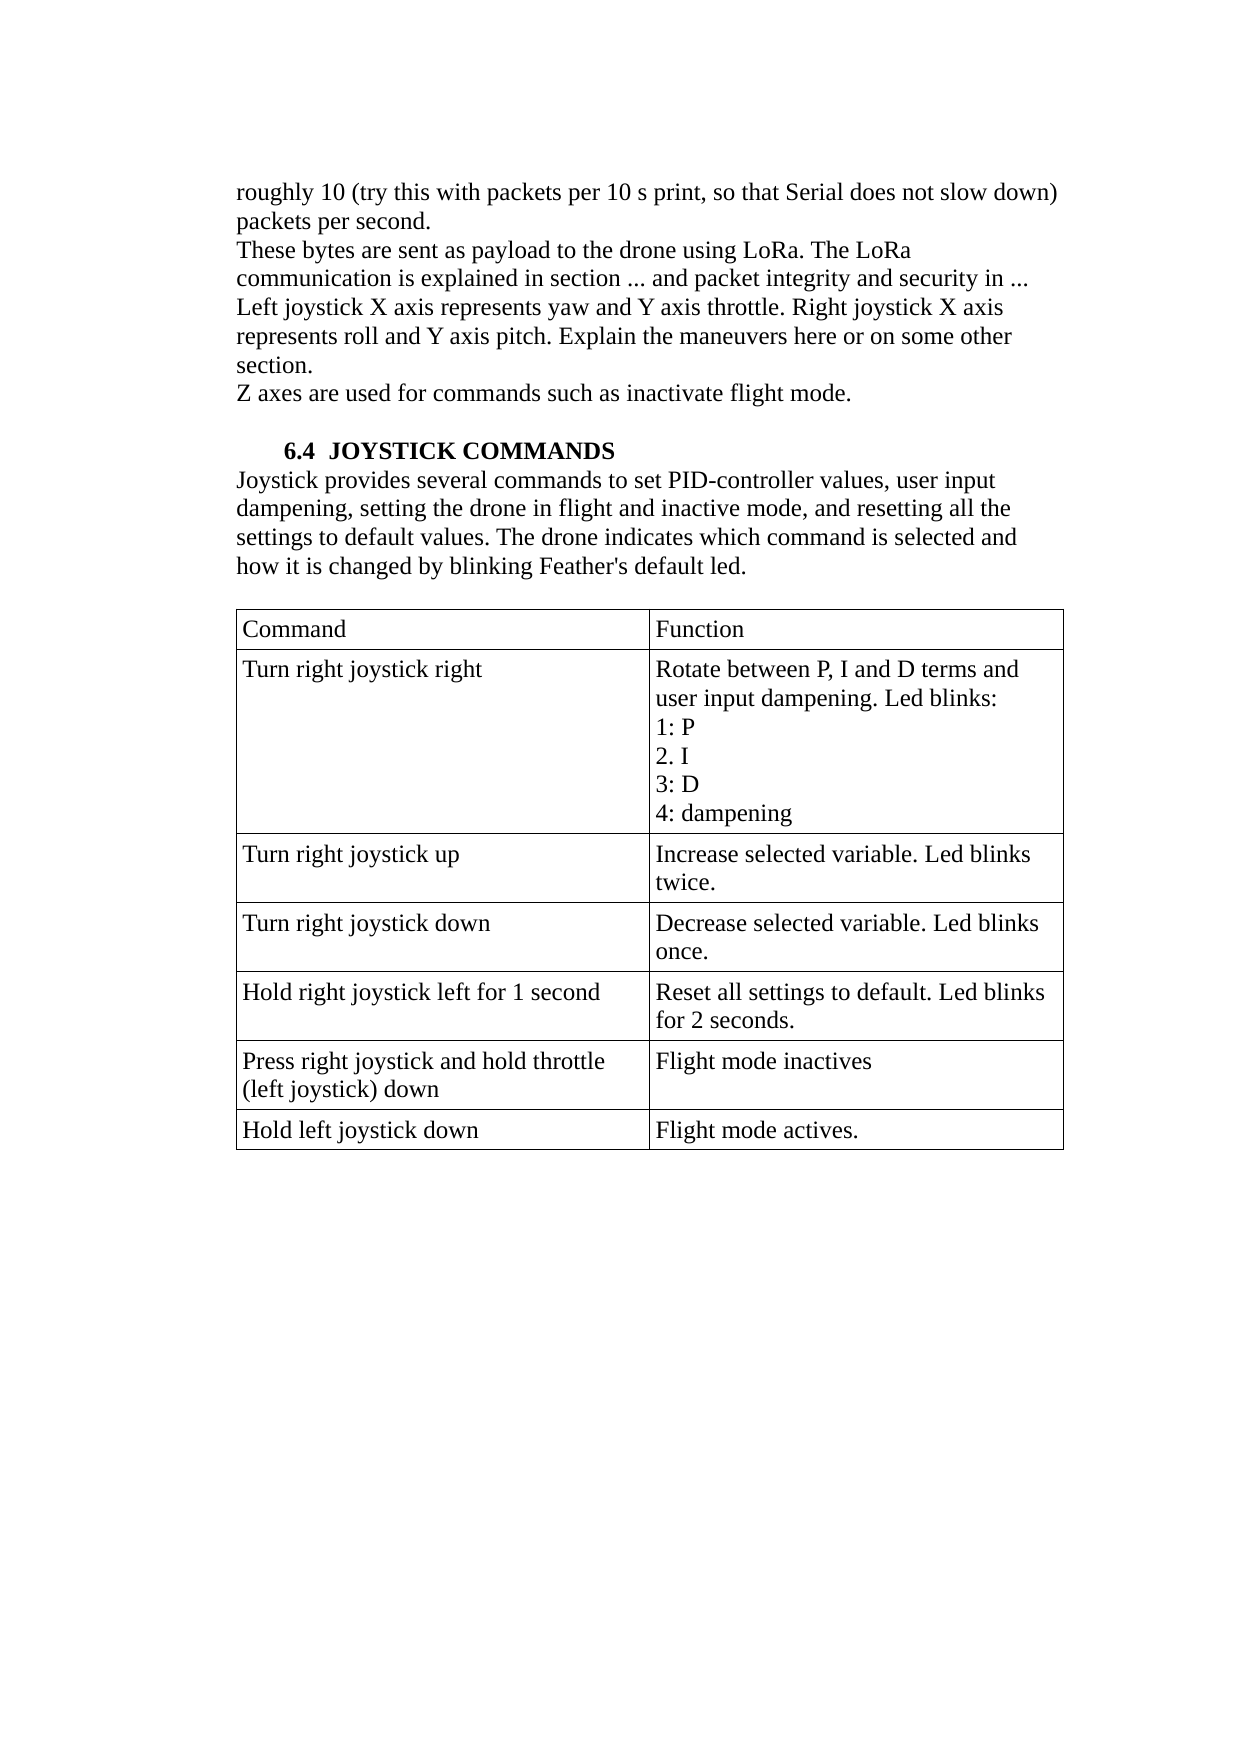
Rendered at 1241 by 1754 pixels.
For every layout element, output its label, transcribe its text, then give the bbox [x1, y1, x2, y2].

table_cell Reset all settings to default. Led blinks for 2 seconds. [650, 972, 1063, 1040]
subtitle Joystick commands [283, 436, 1063, 465]
table_header Function [650, 610, 1063, 649]
table_cell Increase selected variable. Led blinks twice. [650, 834, 1063, 902]
table_cell Turn right joystick right [237, 650, 649, 833]
table_header Command [237, 610, 649, 649]
table_cell Flight mode inactives [650, 1041, 1063, 1109]
table_cell Press right joystick and hold throttle (left joystick) down [237, 1041, 649, 1109]
table_cell Turn right joystick up [237, 834, 649, 902]
table_cell Hold right joystick left for 1 second [237, 972, 649, 1040]
table_cell Hold left joystick down [237, 1110, 649, 1149]
table_cell Flight mode actives. [650, 1110, 1063, 1149]
text These bytes are sent as payload to the drone using LoRa. The LoRa communication is explained in section ... and packet integrity and security in ... [236, 235, 1063, 292]
text Z axes are used for commands such as inactivate flight mode. [236, 378, 1063, 407]
table_cell Turn right joystick down [237, 903, 649, 971]
text Left joystick X axis represents yaw and Y axis throttle. Right joystick X axis represents roll and Y axis pitch. Explain the maneuvers here or on some other section. [236, 292, 1063, 378]
table_cell Decrease selected variable. Led blinks once. [650, 903, 1063, 971]
text roughly 10 (try this with packets per 10 s print, so that Serial does not slow down) packets per second. [236, 177, 1063, 235]
table_cell Rotate between P, I and D terms and user input dampening. Led blinks: 1: P 2. I 3: D 4: dampening [650, 650, 1063, 833]
text Joystick provides several commands to set PID-controller values, user input dampening, setting the drone in flight and inactive mode, and resetting all the settings to default values. The drone indicates which command is selected and how it is changed by blinking Feather's default led. [236, 465, 1063, 580]
